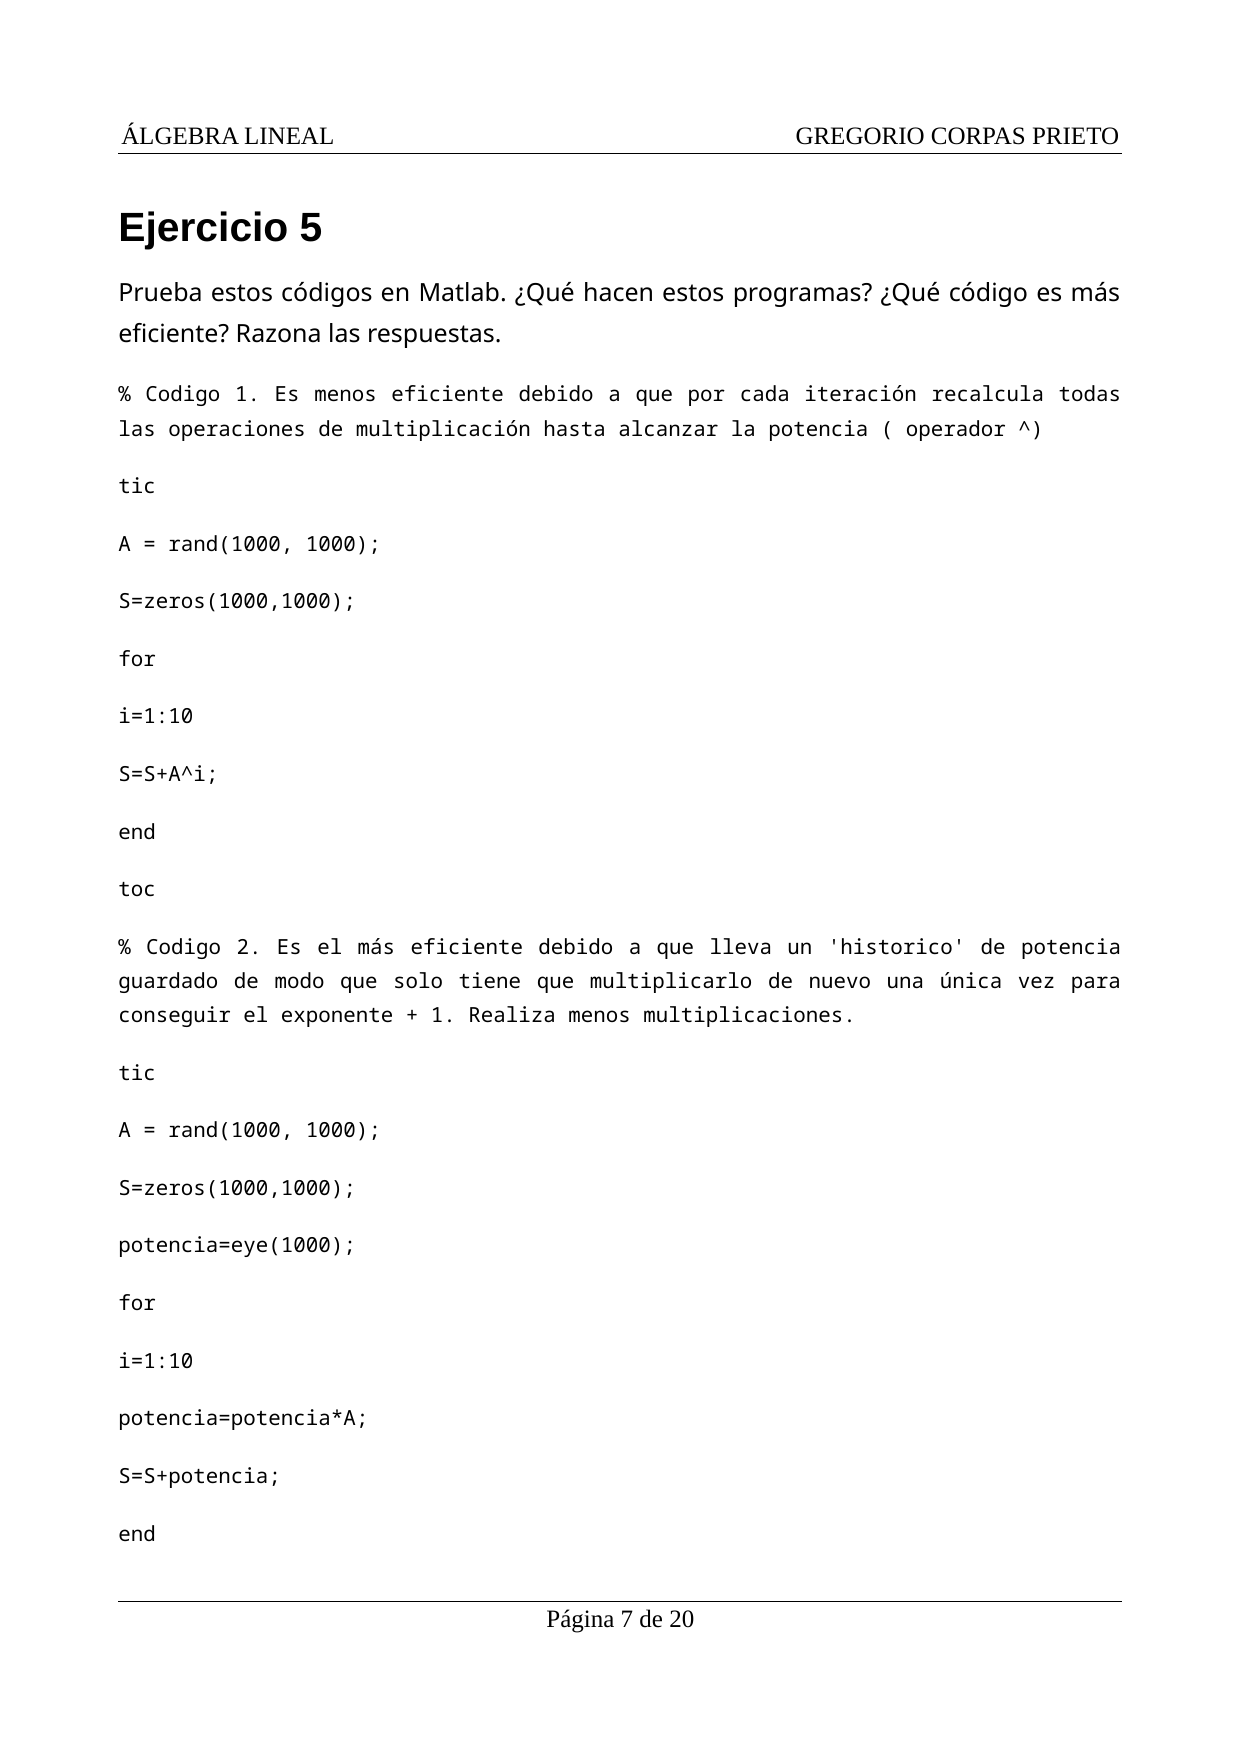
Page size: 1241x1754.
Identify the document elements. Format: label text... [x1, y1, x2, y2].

text end [118, 1519, 1122, 1547]
text potencia=potencia*A; [118, 1403, 1122, 1432]
text % Codigo 1. Es menos eficiente debido a que por cada iteración recalcula todas las operaciones de multiplicación hasta alcanzar la potencia ( operador ^) [118, 379, 1122, 442]
text A = rand(1000, 1000); [118, 1115, 1122, 1144]
text S=S+A^i; [118, 759, 1122, 788]
text A = rand(1000, 1000); [118, 529, 1122, 557]
text S=zeros(1000,1000); [118, 586, 1122, 615]
text i=1:10 [118, 702, 1122, 730]
text toc [118, 874, 1122, 903]
text i=1:10 [118, 1346, 1122, 1374]
text Prueba estos códigos en Matlab. ¿Qué hacen estos programas? ¿Qué código es más eficiente? Razona las respuestas. [118, 274, 1122, 349]
text for [118, 1288, 1122, 1317]
text potencia=eye(1000); [118, 1231, 1122, 1259]
text for [118, 644, 1122, 672]
subtitle Ejercicio 5 [118, 203, 1122, 250]
text S=zeros(1000,1000); [118, 1173, 1122, 1201]
text tic [118, 1058, 1122, 1086]
text % Codigo 2. Es el más eficiente debido a que lleva un 'historico' de potencia guardado de modo que solo tiene que multiplicarlo de nuevo una única vez para conseguir el exponente + 1. Realiza menos multiplicaciones. [118, 932, 1122, 1029]
text S=S+potencia; [118, 1461, 1122, 1489]
text end [118, 817, 1122, 845]
text tic [118, 471, 1122, 500]
